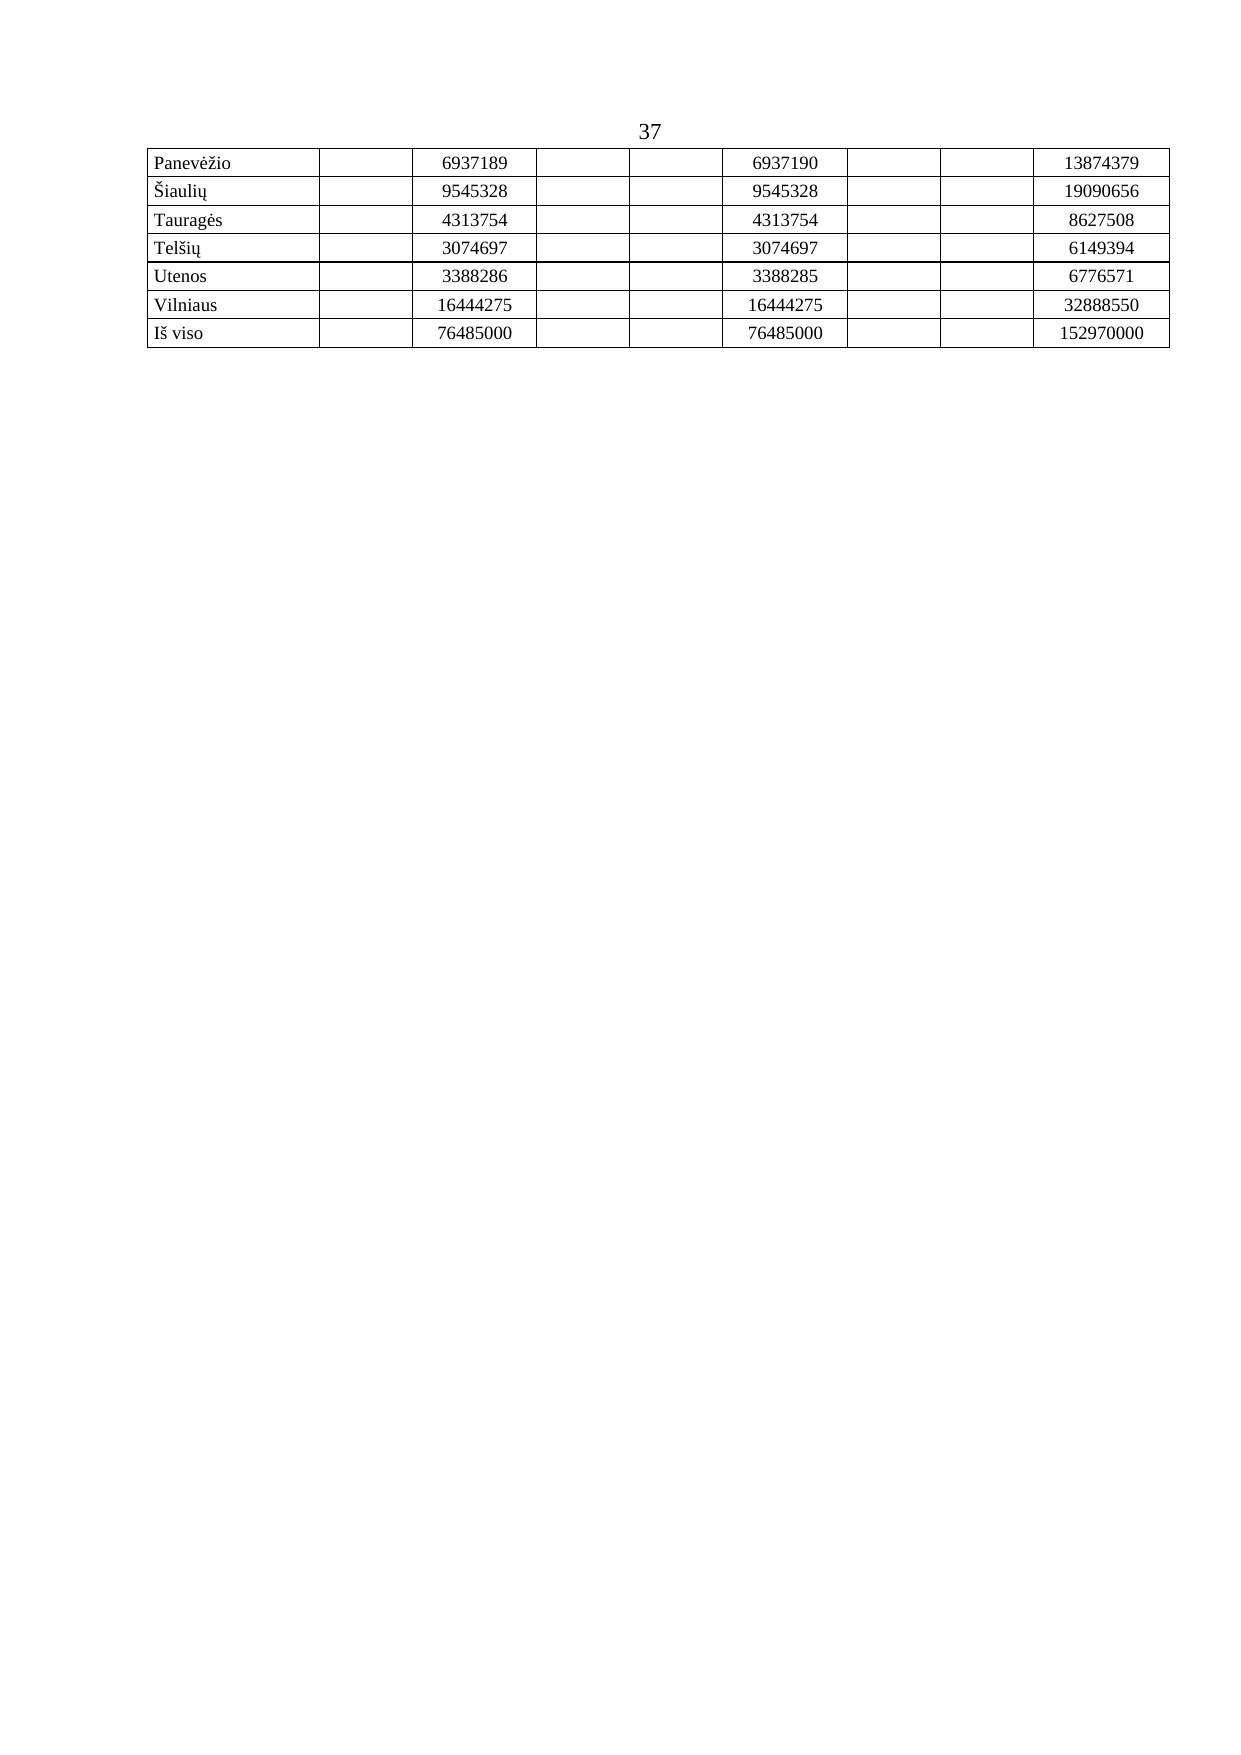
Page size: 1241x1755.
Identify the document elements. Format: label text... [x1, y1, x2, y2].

table_cell [630, 291, 722, 318]
table_cell [848, 319, 940, 347]
table_cell [630, 149, 722, 176]
table_cell Tauragės [148, 206, 319, 233]
table_cell [537, 177, 629, 204]
table_cell [941, 206, 1033, 233]
table_cell 152970000 [1034, 319, 1169, 347]
table_cell [848, 234, 940, 261]
table_cell [848, 206, 940, 233]
table_cell [537, 234, 629, 261]
table_cell [537, 263, 629, 290]
table_cell [941, 149, 1033, 176]
table_cell 9545328 [723, 177, 847, 204]
table_cell [537, 149, 629, 176]
table_cell [320, 177, 412, 204]
table_cell [848, 149, 940, 176]
table_cell 4313754 [413, 206, 536, 233]
table_cell 6937190 [723, 149, 847, 176]
table_cell [941, 263, 1033, 290]
table_cell Telšių [148, 234, 319, 261]
table_cell 32888550 [1034, 291, 1169, 318]
table_cell 3074697 [723, 234, 847, 261]
table_cell [630, 263, 722, 290]
table_cell [320, 234, 412, 261]
table_cell 76485000 [413, 319, 536, 347]
table_cell [320, 149, 412, 176]
table_cell 3074697 [413, 234, 536, 261]
table_cell 3388285 [723, 263, 847, 290]
table_cell [630, 177, 722, 204]
table_cell 4313754 [723, 206, 847, 233]
table_cell 6937189 [413, 149, 536, 176]
table_cell 76485000 [723, 319, 847, 347]
table_cell [320, 206, 412, 233]
table_cell [320, 263, 412, 290]
table_cell 6149394 [1034, 234, 1169, 261]
table_cell 3388286 [413, 263, 536, 290]
table_cell [320, 291, 412, 318]
table_cell Utenos [148, 263, 319, 290]
table_cell [941, 177, 1033, 204]
table_cell [537, 319, 629, 347]
table_cell [537, 206, 629, 233]
table_cell 6776571 [1034, 263, 1169, 290]
table_cell 9545328 [413, 177, 536, 204]
table_cell [630, 234, 722, 261]
table_cell [630, 319, 722, 347]
table_cell [848, 291, 940, 318]
table_cell [630, 206, 722, 233]
table_cell Šiaulių [148, 177, 319, 204]
table_cell [941, 319, 1033, 347]
table_cell [848, 263, 940, 290]
table_cell Panevėžio [148, 149, 319, 176]
table_cell 16444275 [723, 291, 847, 318]
table_cell Vilniaus [148, 291, 319, 318]
table_cell 19090656 [1034, 177, 1169, 204]
table_cell [848, 177, 940, 204]
table_cell 13874379 [1034, 149, 1169, 176]
table_cell [320, 319, 412, 347]
table_cell 8627508 [1034, 206, 1169, 233]
table_cell 16444275 [413, 291, 536, 318]
table_cell [941, 234, 1033, 261]
table_cell [537, 291, 629, 318]
table_cell [941, 291, 1033, 318]
table_cell Iš viso [148, 319, 319, 347]
